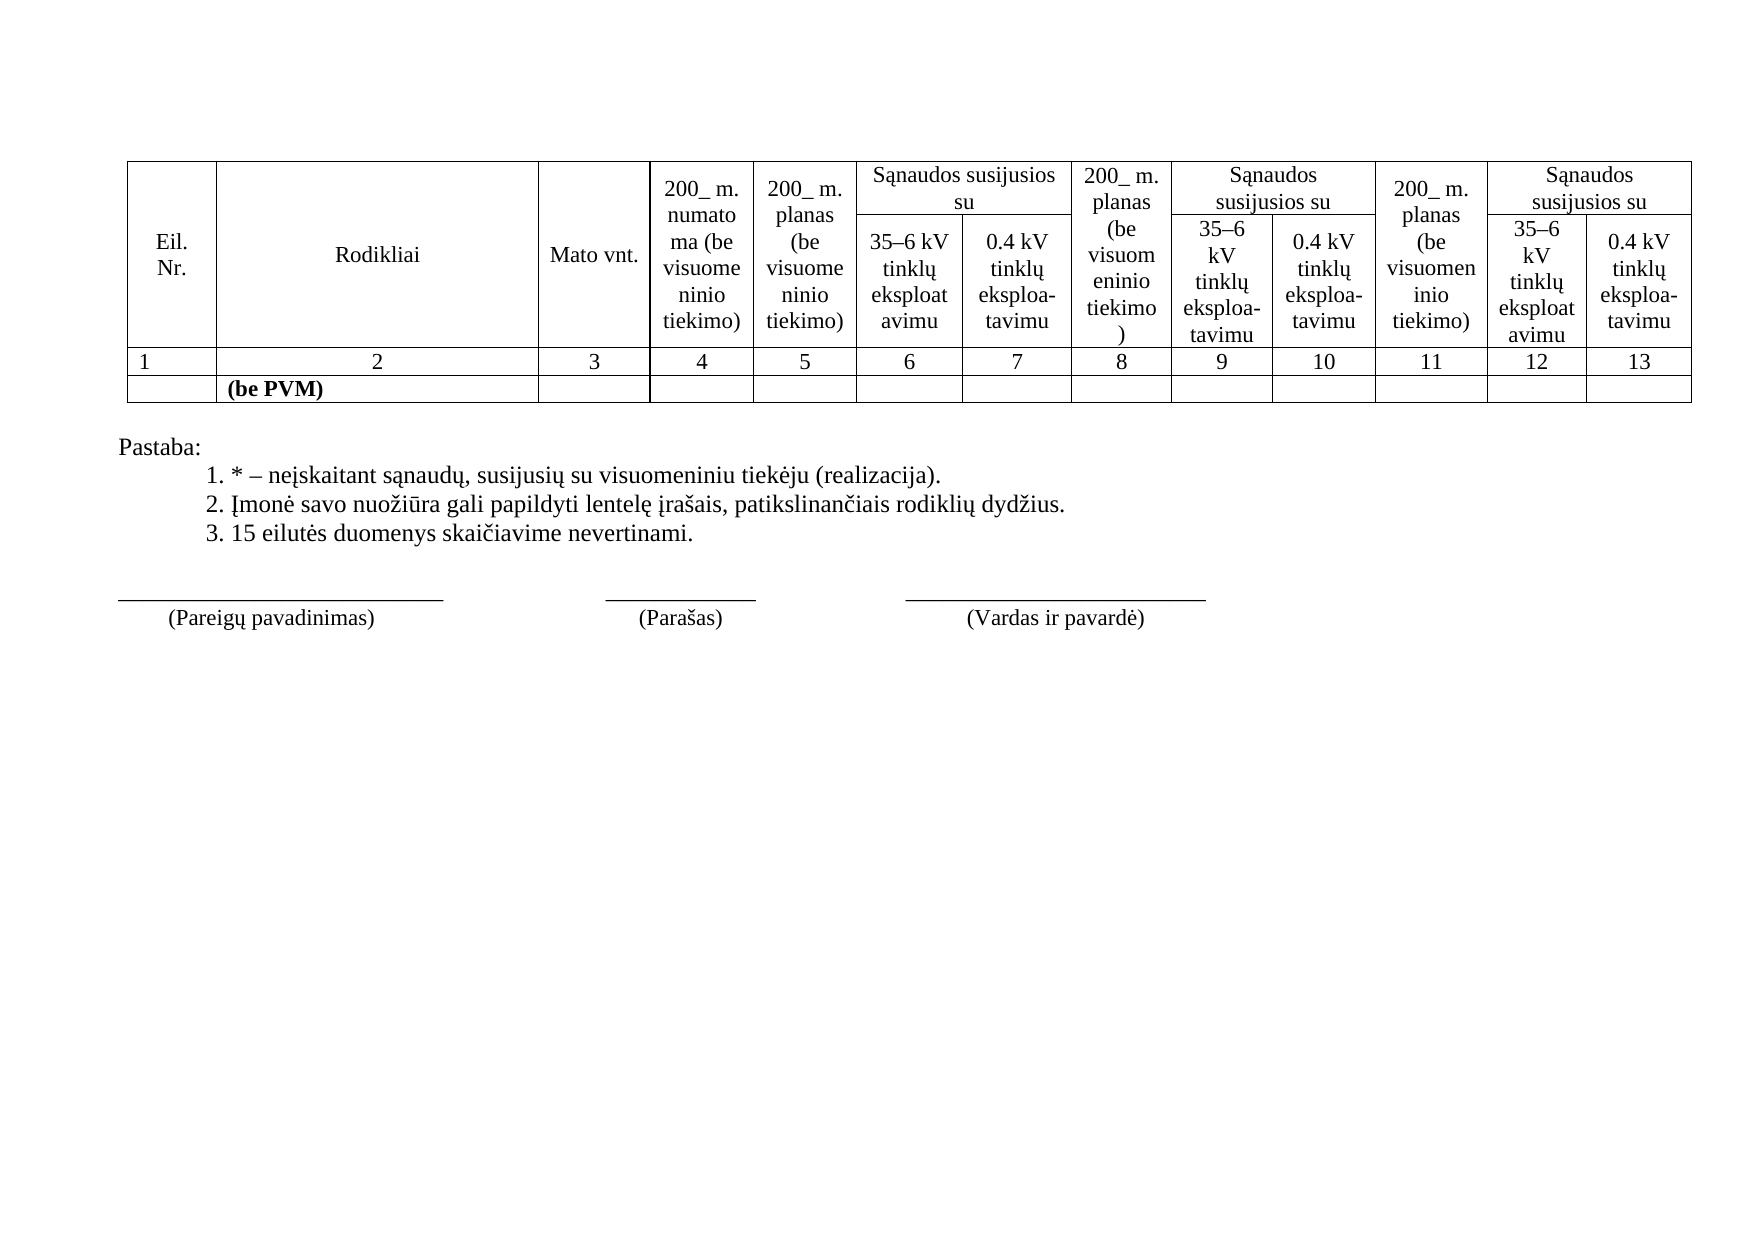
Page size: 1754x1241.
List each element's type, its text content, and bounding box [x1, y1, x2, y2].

table_cell 13 [1587, 348, 1691, 374]
table_cell [1273, 376, 1375, 402]
table_cell 3 [539, 348, 649, 374]
table_cell [651, 376, 753, 402]
table_cell 35–6 kV tinklų eksploa-tavimu [1172, 215, 1272, 347]
table_cell [128, 376, 216, 402]
table_cell [1376, 376, 1487, 402]
table_header Eil. Nr. [128, 162, 216, 347]
text 3. 15 eilutės duomenys skaičiavime nevertinami. [206, 518, 1636, 547]
table_cell 0.4 kV tinklų eksploa-tavimu [1587, 215, 1691, 347]
table_cell 0.4 kV tinklų eksploa-tavimu [1273, 215, 1375, 347]
text 2. Įmonė savo nuožiūra gali papildyti lentelę įrašais, patikslinančiais rodiklių dydžius. [206, 489, 1636, 518]
text 1. * – neįskaitant sąnaudų, susijusių su visuomeniniu tiekėju (realizacija). [206, 460, 1636, 489]
table_cell (be PVM) [217, 376, 538, 402]
table_cell [1488, 376, 1586, 402]
table_cell [1587, 376, 1691, 402]
table_header Sąnaudos susijusios su [1488, 162, 1691, 214]
table_cell [857, 376, 962, 402]
table_header 200_ m. planas (be visuomeninio tiekimo) [754, 162, 856, 347]
table_header Sąnaudos susijusios su [1172, 162, 1375, 214]
table_cell [1072, 376, 1171, 402]
text __________________________ ____________ ________________________ [118, 575, 1636, 604]
text (Pareigų pavadinimas) (Parašas) (Vardas ir pavardė) [168, 604, 1636, 631]
table_header Rodikliai [217, 162, 538, 347]
table_cell [754, 376, 856, 402]
text Pastaba: [118, 432, 1636, 460]
table_cell 4 [651, 348, 753, 374]
table_header 200_ m. planas (be visuomeninio tiekimo) [1376, 162, 1487, 347]
table_cell 11 [1376, 348, 1487, 374]
table_cell 10 [1273, 348, 1375, 374]
table_header 200_ m. planas (be visuomeninio tiekimo) [1072, 162, 1171, 347]
table_cell 5 [754, 348, 856, 374]
table_cell [1172, 376, 1272, 402]
table_cell 35–6 kV tinklų eksploatavimu [1488, 215, 1586, 347]
table_cell [963, 376, 1071, 402]
table_cell 9 [1172, 348, 1272, 374]
table_cell 8 [1072, 348, 1171, 374]
table_cell [539, 376, 649, 402]
table_header Sąnaudos susijusios su [857, 162, 1071, 214]
table_cell 0.4 kV tinklų eksploa-tavimu [963, 215, 1071, 347]
table_header 200_ m. numatoma (be visuomeninio tiekimo) [651, 162, 753, 347]
table_header Mato vnt. [539, 162, 649, 347]
table_cell 1 [128, 348, 216, 374]
table_cell 12 [1488, 348, 1586, 374]
table_cell 2 [217, 348, 538, 374]
table_cell 7 [963, 348, 1071, 374]
table_cell 35–6 kV tinklų eksploatavimu [857, 215, 962, 347]
table_cell 6 [857, 348, 962, 374]
